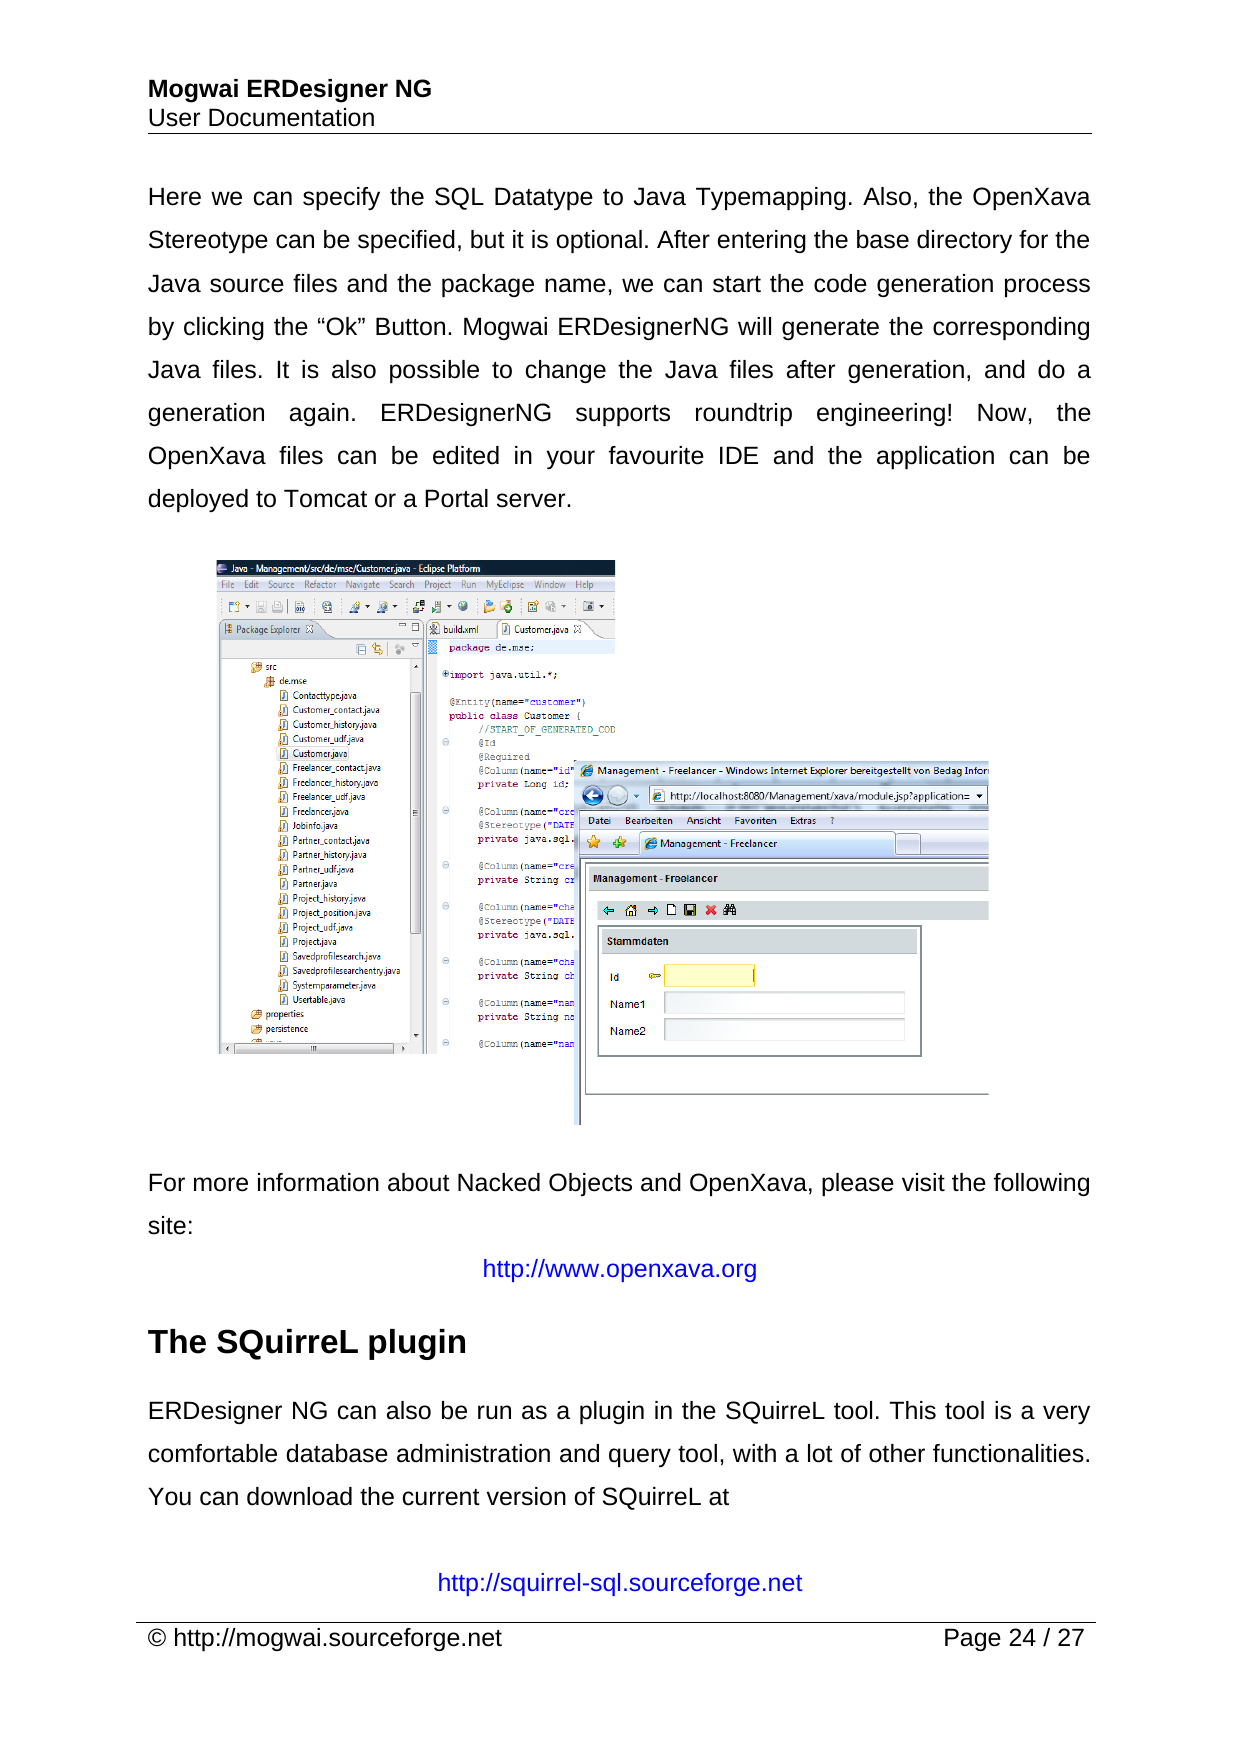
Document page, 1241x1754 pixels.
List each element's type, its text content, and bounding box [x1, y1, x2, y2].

text ERDesigner NG can also be run as a plugin in the SQuirreL tool. This tool is a very comfortable database administration and query tool, with a lot of other functionalities. You can download the current version of SQuirreL at [148, 1396, 1092, 1511]
text http://squirrel-sql.sourceforge.net [148, 1568, 1092, 1597]
text For more information about Nacked Objects and OpenXava, please visit the following site: [148, 1168, 1092, 1240]
subtitle The SQuirreL plugin [148, 1322, 1092, 1361]
text Here we can specify the SQL Datatype to Java Typemapping. Also, the OpenXava Stereotype can be specified, but it is optional. After entering the base directory for the Java source files and the package name, we can start the code generation process by clicking the “Ok” Button. Mogwai ERDesignerNG will generate the corresponding Java files. It is also possible to change the Java files after generation, and do a generation again. ERDesignerNG supports roundtrip engineering! Now, the OpenXava files can be edited in your favourite IDE and the application can be deployed to Tomcat or a Portal server. [148, 182, 1092, 513]
text http://www.openxava.org [148, 1254, 1092, 1283]
picture [216, 560, 989, 1125]
